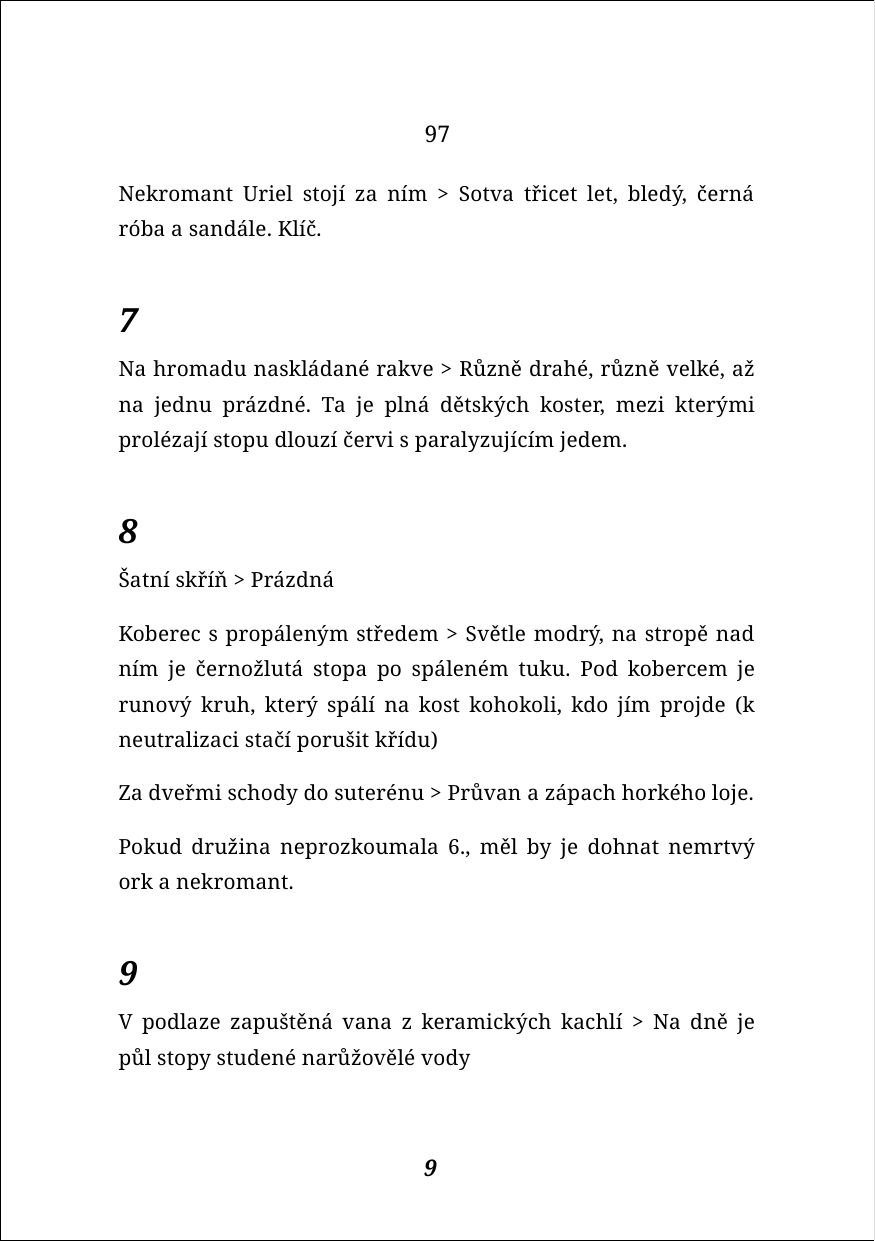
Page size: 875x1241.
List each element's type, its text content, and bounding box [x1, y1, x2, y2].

text Za dveřmi schody do suterénu > Průvan a zápach horkého loje. [118, 778, 756, 807]
text Šatní skříň > Prázdná [118, 566, 756, 594]
text Nekromant Uriel stojí za ním > Sotva třicet let, bledý, černá róba a sandále. Klíč. [118, 179, 756, 243]
subtitle 7 [118, 297, 756, 343]
text Pokud družina neprozkoumala 6., měl by je dohnat nemrtvý ork a nekromant. [118, 832, 756, 896]
text Koberec s propáleným středem > Světle modrý, na stropě nad ním je černožlutá stopa po spáleném tuku. Pod kobercem je runový kruh, který spálí na kost kohokoli, kdo jím projde (k neutralizaci stačí porušit křídu) [118, 619, 756, 754]
text Na hromadu naskládané rakve > Různě drahé, různě velké, až na jednu prázdné. Ta je plná dětských koster, mezi kterými prolézají stopu dlouzí červi s paralyzujícím jedem. [118, 354, 756, 454]
subtitle 9 [118, 950, 756, 996]
text V podlaze zapuštěná vana z keramických kachlí > Na dně je půl stopy studené narůžovělé vody [118, 1007, 756, 1071]
subtitle 8 [118, 508, 756, 554]
